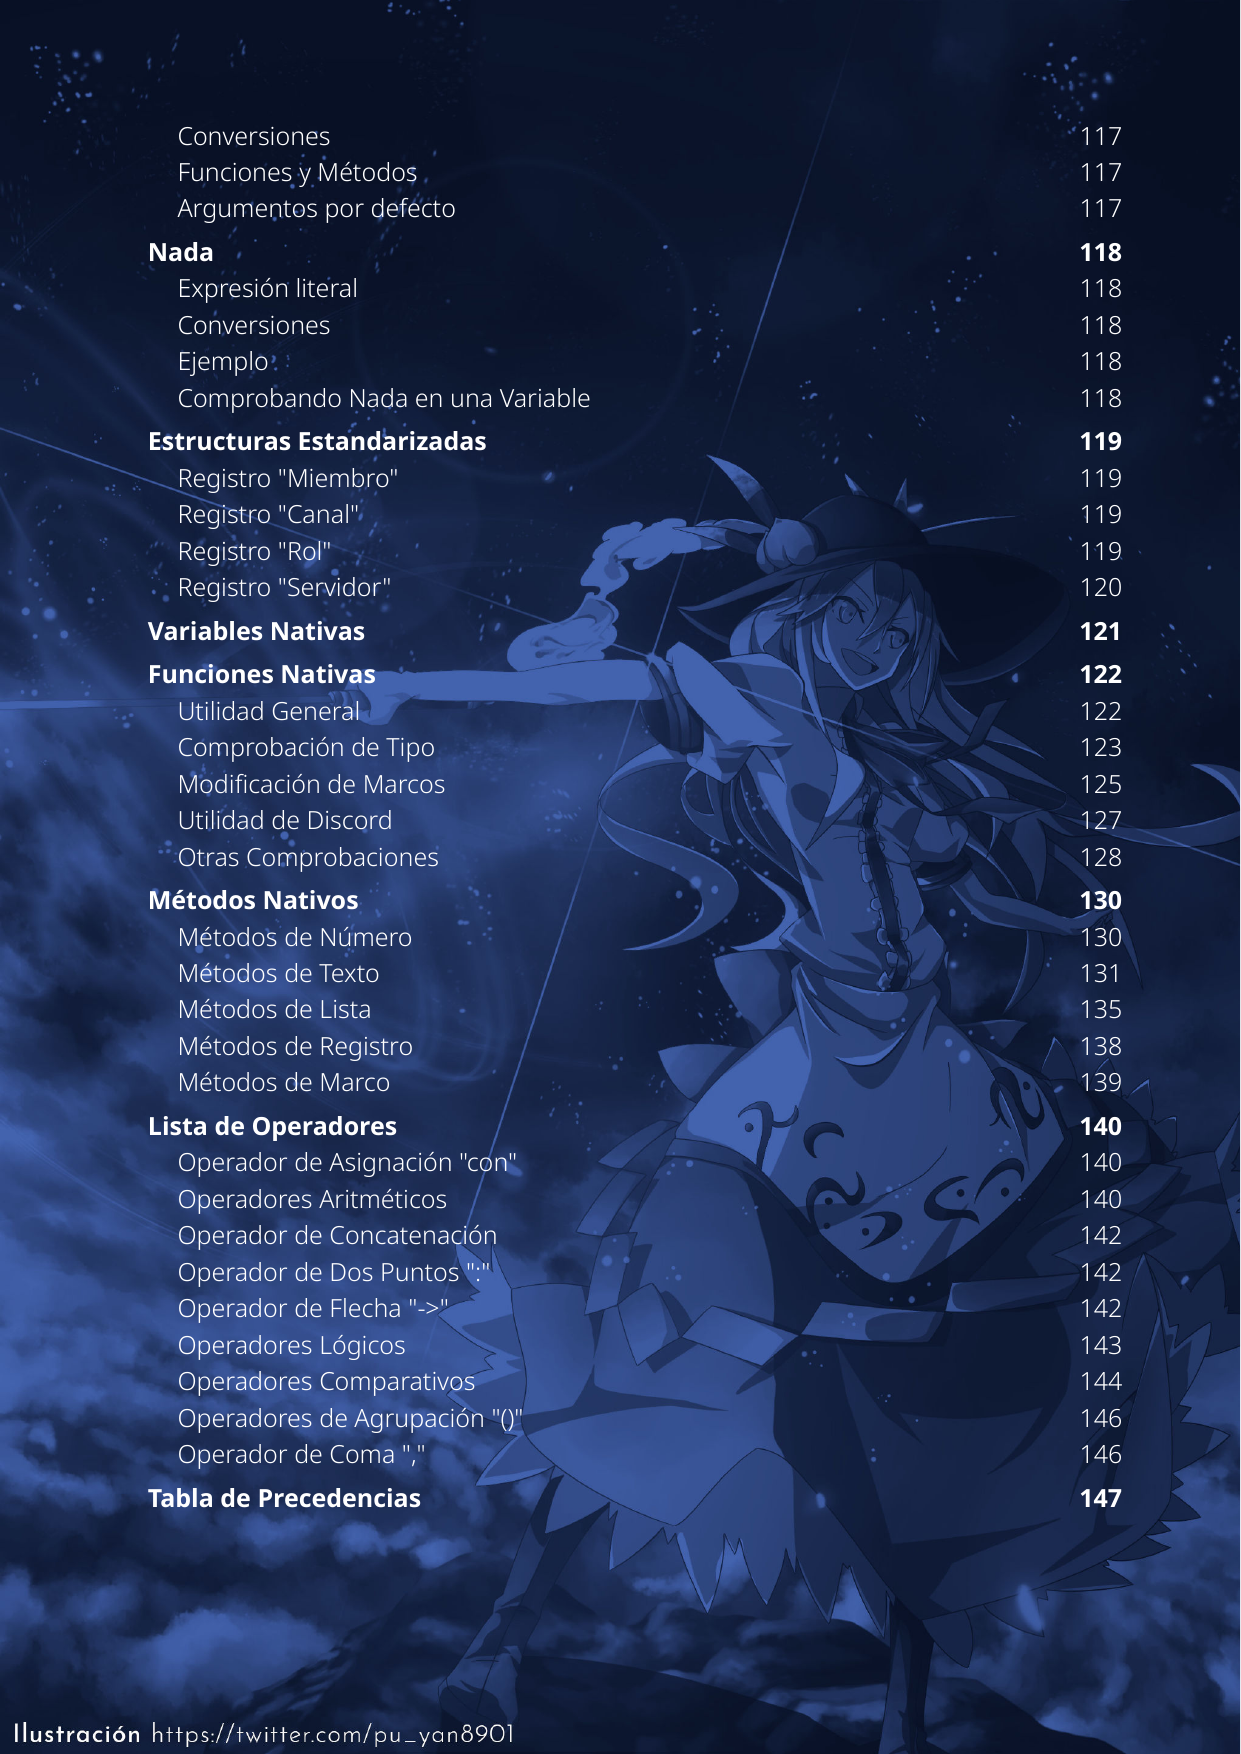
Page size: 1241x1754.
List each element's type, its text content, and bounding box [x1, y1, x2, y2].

text Operador de Dos Puntos ":" 142 [177, 1254, 1122, 1288]
text Operador de Asignación "con" 140 [177, 1145, 1122, 1179]
text Operador de Flecha "->" 142 [177, 1291, 1122, 1325]
text Operador de Coma "," 146 [177, 1437, 1122, 1471]
text Operadores de Agrupación "()" 146 [177, 1400, 1122, 1434]
text Conversiones 117 [177, 118, 1122, 152]
text Métodos de Texto 131 [177, 956, 1122, 990]
text Conversiones 118 [177, 307, 1122, 342]
text Registro "Miembro" 119 [177, 460, 1122, 494]
picture [0, 0, 1241, 1754]
text Funciones Nativas 122 [148, 657, 1122, 691]
text Utilidad de Discord 127 [177, 803, 1122, 837]
text Comprobando Nada en una Variable 118 [177, 380, 1122, 414]
text Ejemplo 118 [177, 344, 1122, 378]
text Lista de Operadores 140 [148, 1108, 1122, 1143]
text Métodos de Marco 139 [177, 1065, 1122, 1099]
text Métodos de Registro 138 [177, 1028, 1122, 1063]
text Modificación de Marcos 125 [177, 766, 1122, 800]
text Estructuras Estandarizadas 119 [148, 424, 1122, 458]
text Operador de Concatenación 142 [177, 1218, 1122, 1252]
text Métodos Nativos 130 [148, 883, 1122, 917]
text Operadores Lógicos 143 [177, 1327, 1122, 1361]
text Métodos de Número 130 [177, 919, 1122, 953]
text Registro "Canal" 119 [177, 497, 1122, 531]
text Variables Nativas 121 [148, 613, 1122, 647]
text Otras Comprobaciones 128 [177, 839, 1122, 873]
text Registro "Rol" 119 [177, 533, 1122, 567]
text Expresión literal 118 [177, 271, 1122, 305]
text Comprobación de Tipo 123 [177, 730, 1122, 764]
text Métodos de Lista 135 [177, 992, 1122, 1026]
text Registro "Servidor" 120 [177, 570, 1122, 604]
text Utilidad General 122 [177, 693, 1122, 727]
text Funciones y Métodos 117 [177, 154, 1122, 189]
text Tabla de Precedencias 147 [148, 1480, 1122, 1514]
text Argumentos por defecto 117 [177, 191, 1122, 225]
text Operadores Comparativos 144 [177, 1364, 1122, 1398]
text Operadores Aritméticos 140 [177, 1181, 1122, 1216]
text Nada 118 [148, 234, 1122, 269]
